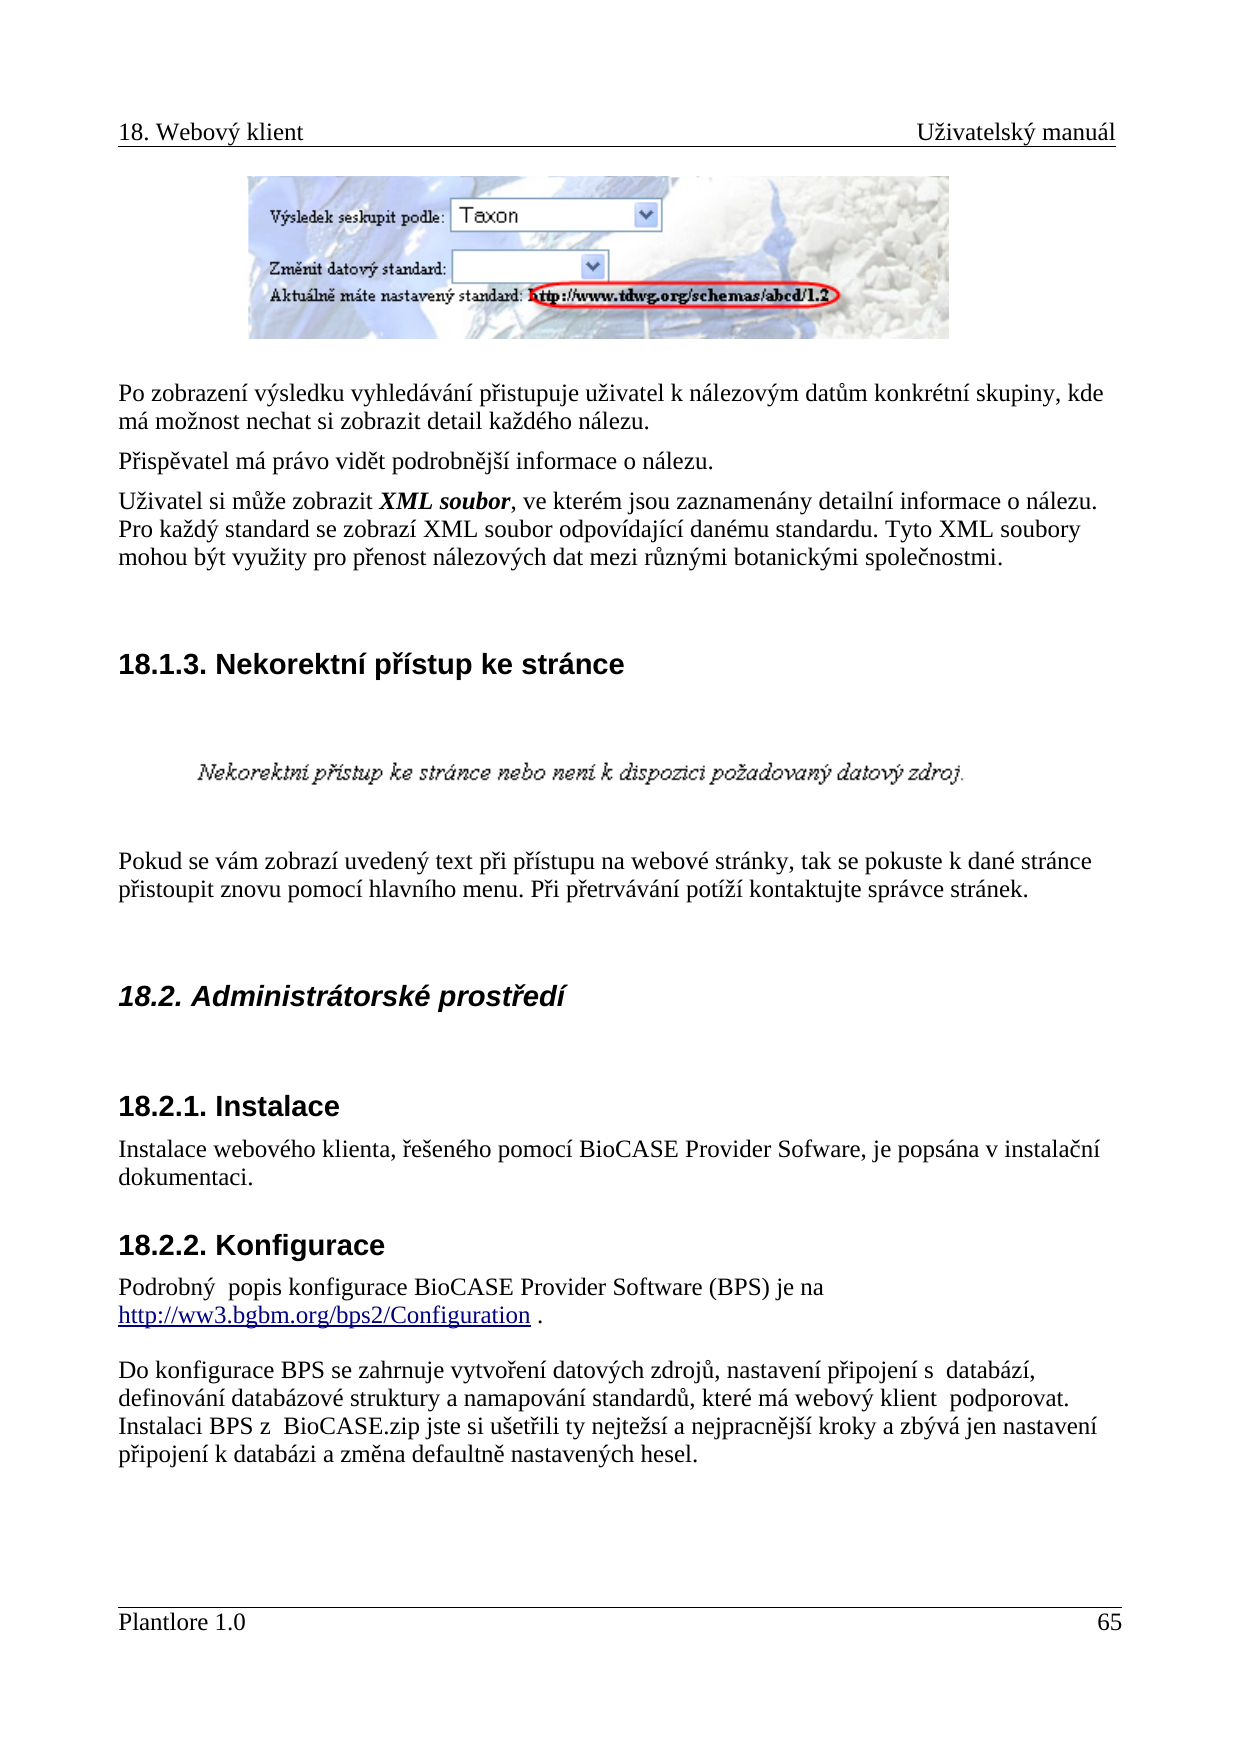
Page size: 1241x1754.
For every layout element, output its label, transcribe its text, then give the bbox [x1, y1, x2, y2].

text Po zobrazení výsledku vyhledávání přistupuje uživatel k nálezovým datům konkrétní skupiny, kde má možnost nechat si zobrazit detail každého nálezu. [118, 379, 1122, 434]
text Instalace webového klienta, řešeného pomocí BioCASE Provider Sofware, je popsána v instalační dokumentaci. [118, 1136, 1122, 1191]
text Podrobný popis konfigurace BioCASE Provider Software (BPS) je na http://ww3.bgbm.org/bps2/Configuration . [118, 1273, 1122, 1329]
text Pokud se vám zobrazí uvedený text při přístupu na webové stránky, tak se pokuste k dané stránce přistoupit znovu pomocí hlavního menu. Při přetrvávání potíží kontaktujte správce stránek. [118, 847, 1122, 902]
subtitle 18.2.2. Konfigurace [118, 1228, 1122, 1261]
picture [247, 176, 949, 339]
text Přispěvatel má právo vidět podrobnější informace o nálezu. [118, 447, 1122, 475]
picture [187, 744, 984, 807]
subtitle 18.2. Administrátorské prostředí [118, 980, 1122, 1013]
subtitle 18.2.1. Instalace [118, 1090, 1122, 1123]
text Do konfigurace BPS se zahrnuje vytvoření datových zdrojů, nastavení připojení s databází, definování databázové struktury a namapování standardů, které má webový klient podporovat. Instalaci BPS z BioCASE.zip jste si ušetřili ty nejtežsí a nejpracnější kroky a zbývá jen nastavení připojení k databázi a změna defaultně nastavených hesel. [118, 1357, 1122, 1467]
text Uživatel si může zobrazit XML soubor, ve kterém jsou zaznamenány detailní informace o nálezu. Pro každý standard se zobrazí XML soubor odpovídající danému standardu. Tyto XML soubory mohou být využity pro přenost nálezových dat mezi různými botanickými společnostmi. [118, 487, 1122, 570]
subtitle 18.1.3. Nekorektní přístup ke stránce [118, 648, 1122, 681]
